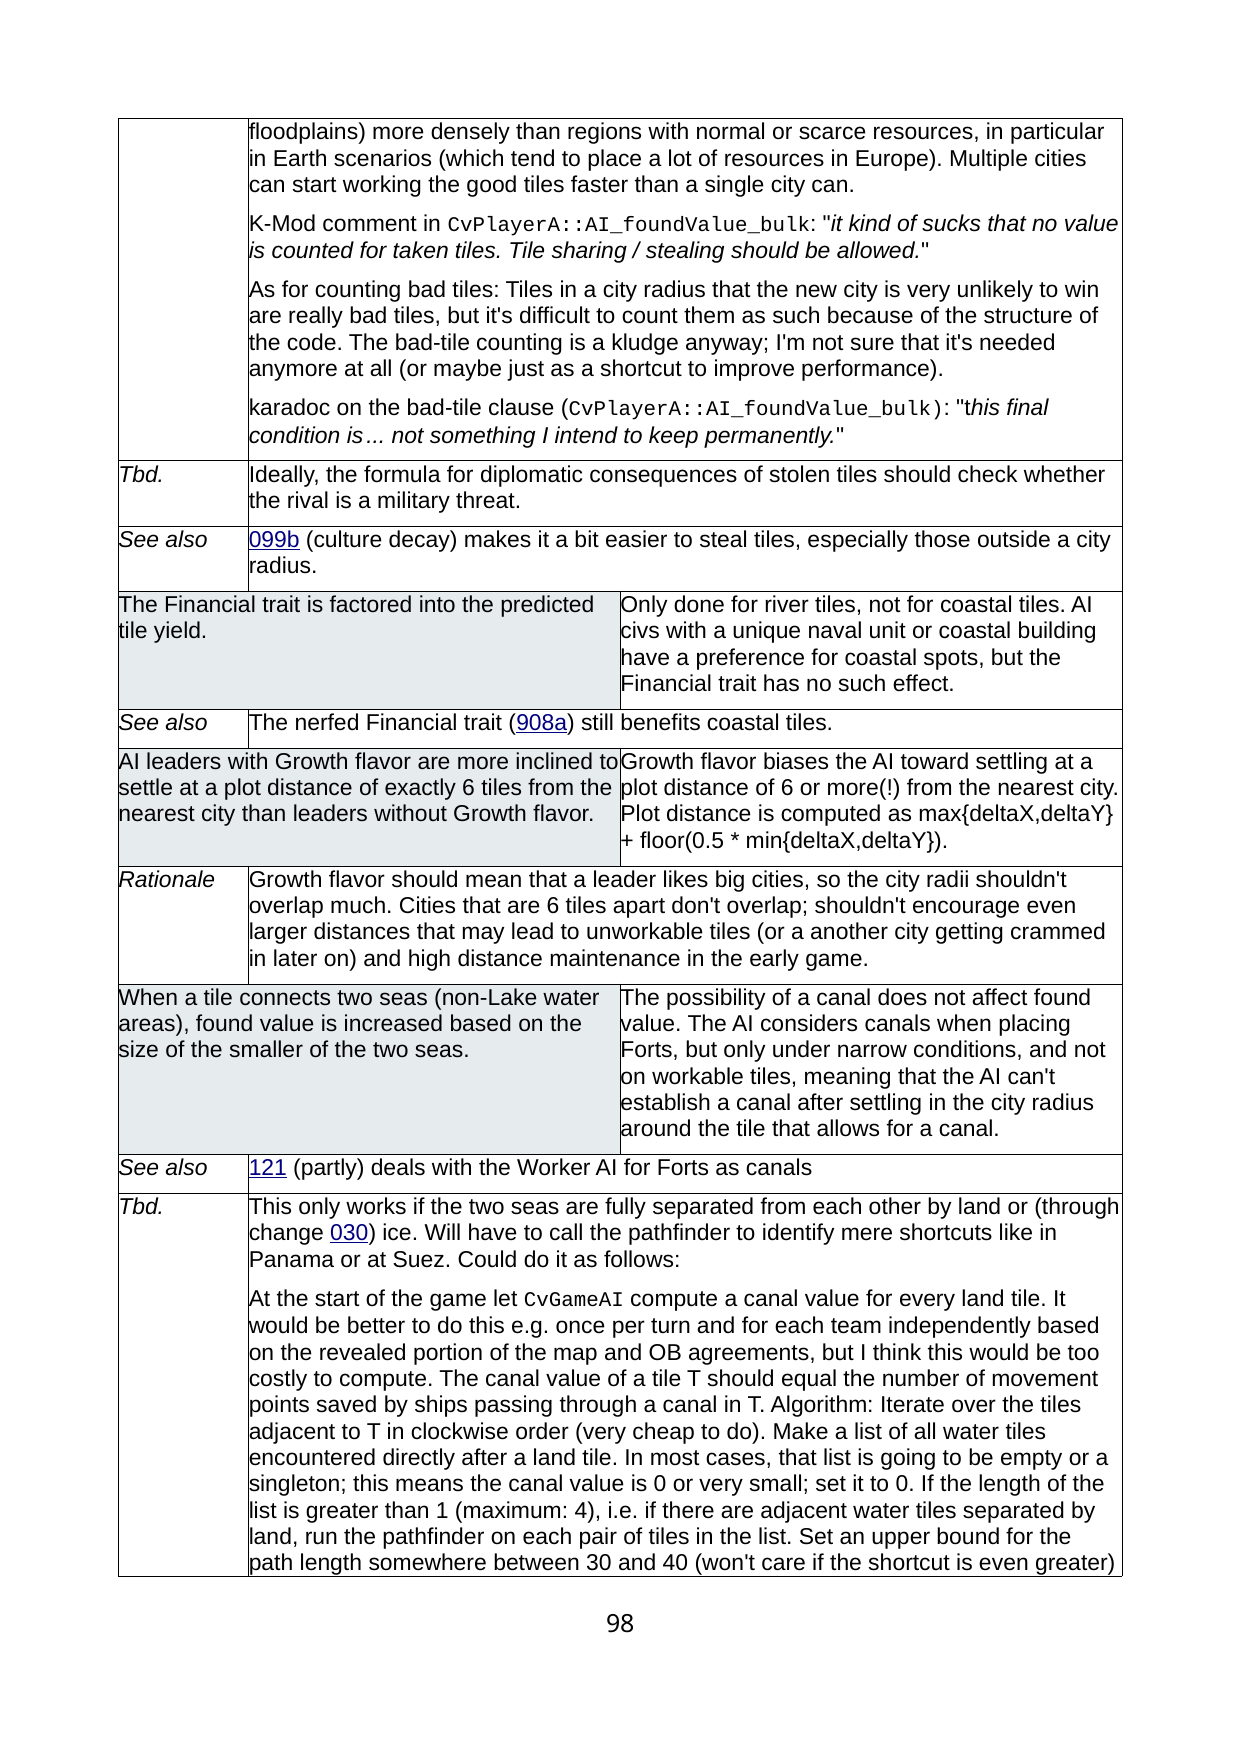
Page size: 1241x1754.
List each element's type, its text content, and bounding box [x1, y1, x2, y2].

table_cell Rationale [119, 867, 248, 983]
table_cell The possibility of a canal does not affect found value. The AI considers canals when placing Forts, but only under narrow conditions, and not on workable tiles, meaning that the AI can't establish a canal after settling in the city radius around the tile that allows for a canal. [621, 985, 1122, 1154]
table_cell 099b (culture decay) makes it a bit easier to steal tiles, especially those outside a city radius. [249, 527, 1122, 591]
table_cell Only done for river tiles, not for coastal tiles. AI civs with a unique naval unit or coastal building have a preference for coastal spots, but the Financial trait has no such effect. [621, 592, 1122, 709]
table_cell See also [119, 1155, 248, 1193]
table_cell The Financial trait is factored into the predicted tile yield. [119, 592, 620, 709]
table_cell Tbd. [119, 461, 248, 526]
table_cell [119, 119, 248, 460]
table_cell The nerfed Financial trait (908a) still benefits coastal tiles. [249, 710, 1122, 748]
table_cell This only works if the two seas are fully separated from each other by land or (through change 030) ice. Will have to call the pathfinder to identify mere shortcuts like in Panama or at Suez. Could do it as follows: At the start of the game let CvGameAI compute a canal value for every land tile. It would be better to do this e.g. once per turn and for each team independently based on the revealed portion of the map and OB agreements, but I think this would be too costly to compute. The canal value of a tile T should equal the number of movement points saved by ships passing through a canal in T. Algorithm: Iterate over the tiles adjacent to T in clockwise order (very cheap to do). Make a list of all water tiles encountered directly after a land tile. In most cases, that list is going to be empty or a singleton; this means the canal value is 0 or very small; set it to 0. If the length of the list is greater than 1 (maximum: 4), i.e. if there are adjacent water tiles separated by land, run the pathfinder on each pair of tiles in the list. Set an upper bound for the path length somewhere between 30 and 40 (won't care if the shortcut is even greater) [249, 1194, 1122, 1576]
table_cell 121 (partly) deals with the Worker AI for Forts as canals [249, 1155, 1122, 1193]
table_cell Growth flavor should mean that a leader likes big cities, so the city radii shouldn't overlap much. Cities that are 6 tiles apart don't overlap; shouldn't encourage even larger distances that may lead to unworkable tiles (or a another city getting crammed in later on) and high distance maintenance in the early game. [249, 867, 1122, 983]
table_cell See also [119, 710, 248, 748]
table_cell AI leaders with Growth flavor are more inclined to settle at a plot distance of exactly 6 tiles from the nearest city than leaders without Growth flavor. [119, 749, 620, 866]
table_cell floodplains) more densely than regions with normal or scarce resources, in particular in Earth scenarios (which tend to place a lot of resources in Europe). Multiple cities can start working the good tiles faster than a single city can. K-Mod comment in CvPlayerA::AI_foundValue_bulk: "it kind of sucks that no value is counted for taken tiles. Tile sharing / stealing should be allowed." As for counting bad tiles: Tiles in a city radius that the new city is very unlikely to win are really bad tiles, but it's difficult to count them as such because of the structure of the code. The bad-tile counting is a kludge anyway; I'm not sure that it's needed anymore at all (or maybe just as a shortcut to improve performance). karadoc on the bad-tile clause (CvPlayerA::AI_foundValue_bulk): "this final condition is ... not something I intend to keep permanently." [249, 119, 1122, 460]
table_cell Ideally, the formula for diplomatic consequences of stolen tiles should check whether the rival is a military threat. [249, 461, 1122, 526]
table_cell Growth flavor biases the AI toward settling at a plot distance of 6 or more(!) from the nearest city. Plot distance is computed as max{deltaX,deltaY} + floor(0.5 * min{deltaX,deltaY}). [621, 749, 1122, 866]
table_cell Tbd. [119, 1194, 248, 1576]
table_cell When a tile connects two seas (non-Lake water areas), found value is increased based on the size of the smaller of the two seas. [119, 985, 620, 1154]
table_cell See also [119, 527, 248, 591]
